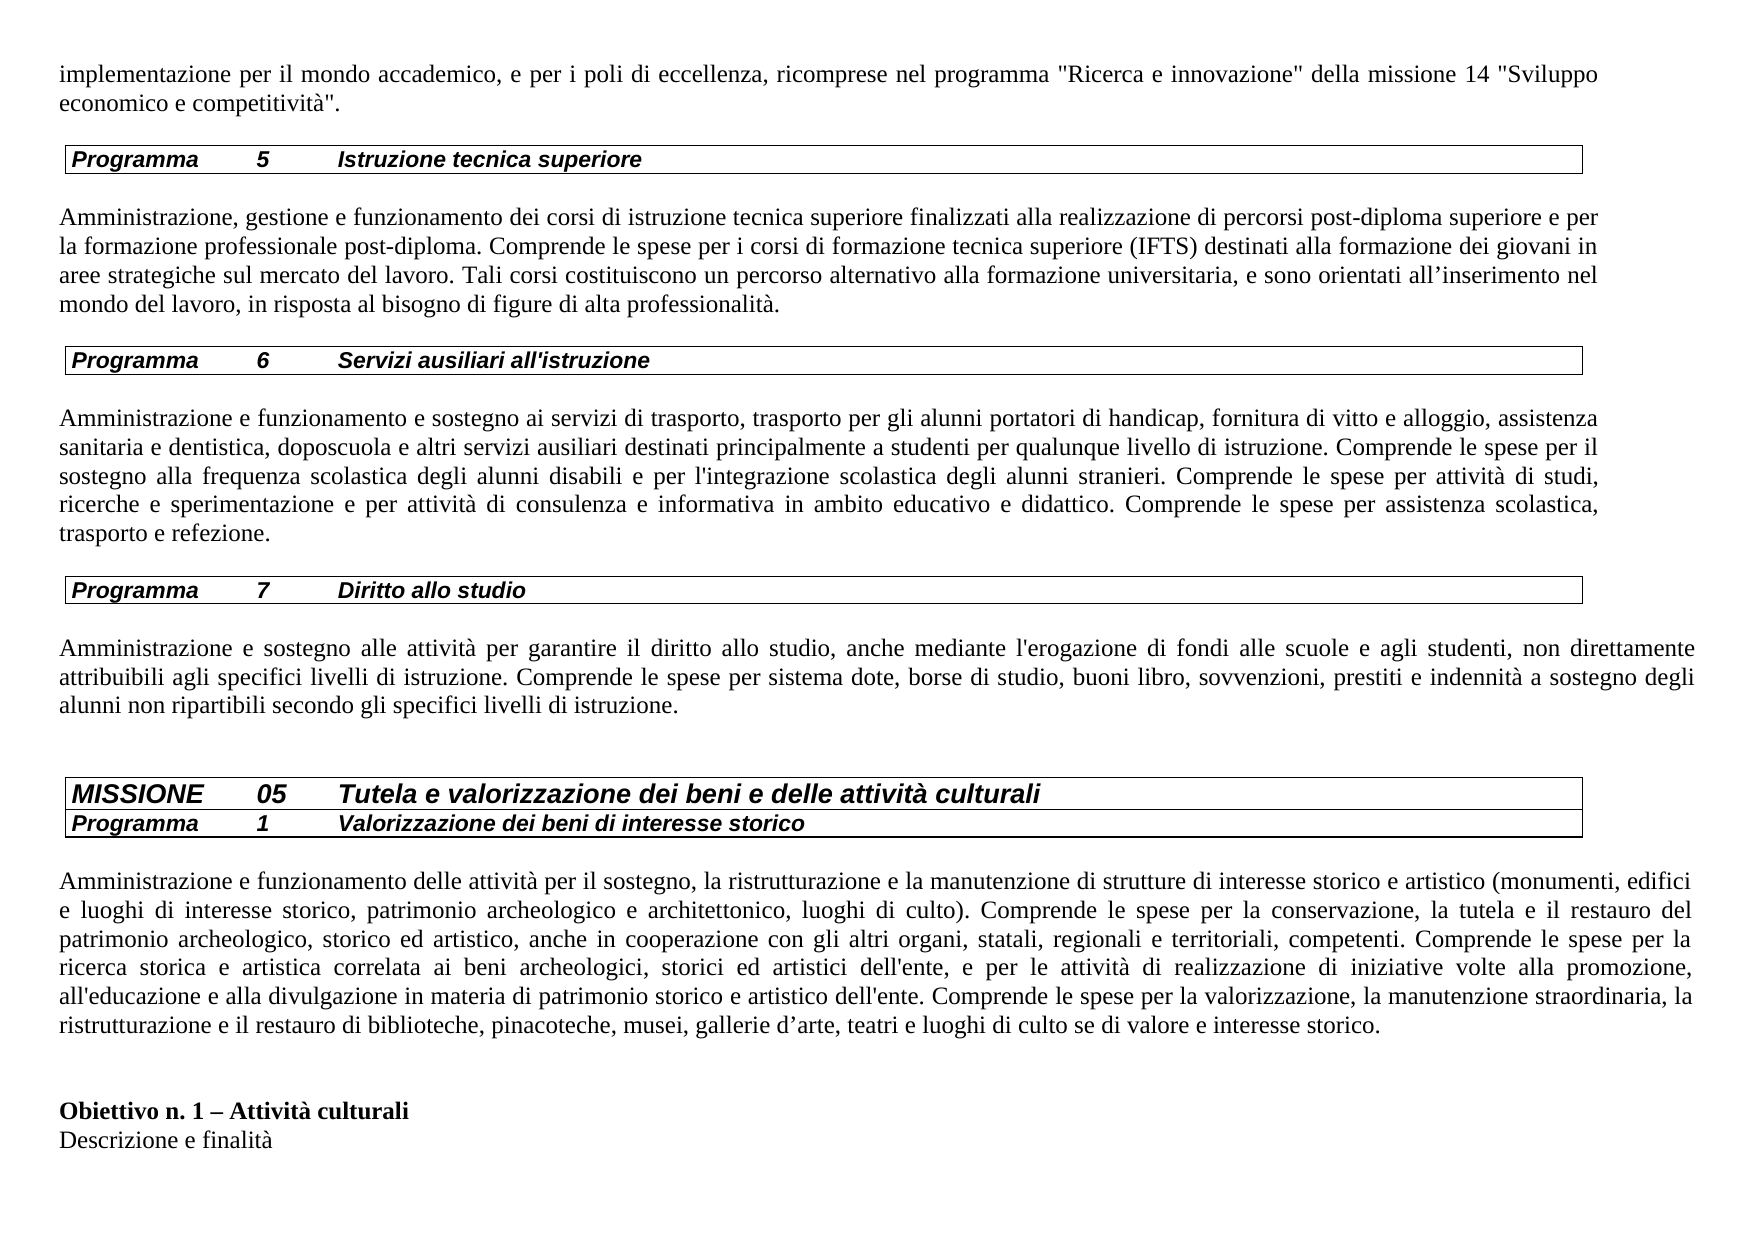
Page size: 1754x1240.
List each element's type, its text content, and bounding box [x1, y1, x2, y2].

table_cell Valorizzazione dei beni di interesse storico [331, 810, 1582, 836]
text Amministrazione e sostegno alle attività per garantire il diritto allo studio, anche mediante l'erogazione di fondi alle scuole e agli studenti, non direttamente attribuibili agli specifici livelli di istruzione. Comprende le spese per sistema dote, borse di studio, buoni libro, sovvenzioni, prestiti e indennità a sostegno degli alunni non ripartibili secondo gli specifici livelli di istruzione. [59, 633, 1698, 719]
table_header 7 [250, 577, 331, 603]
table_header 6 [250, 347, 331, 373]
table_header Programma [66, 347, 250, 373]
table_header Tutela e valorizzazione dei beni e delle attività culturali [331, 778, 1582, 809]
text Amministrazione, gestione e funzionamento dei corsi di istruzione tecnica superiore finalizzati alla realizzazione di percorsi post-diploma superiore e per la formazione professionale post-diploma. Comprende le spese per i corsi di formazione tecnica superiore (IFTS) destinati alla formazione dei giovani in aree strategiche sul mercato del lavoro. Tali corsi costituiscono un percorso alternativo alla formazione universitaria, e sono orientati all’inserimento nel mondo del lavoro, in risposta al bisogno di figure di alta professionalità. [59, 202, 1600, 317]
table_header 5 [250, 146, 331, 173]
table_header Programma [66, 146, 250, 173]
text Obiettivo n. 1 – Attività culturali [59, 1096, 1695, 1125]
text Amministrazione e funzionamento e sostegno ai servizi di trasporto, trasporto per gli alunni portatori di handicap, fornitura di vitto e alloggio, assistenza sanitaria e dentistica, doposcuola e altri servizi ausiliari destinati principalmente a studenti per qualunque livello di istruzione. Comprende le spese per il sostegno alla frequenza scolastica degli alunni disabili e per l'integrazione scolastica degli alunni stranieri. Comprende le spese per attività di studi, ricerche e sperimentazione e per attività di consulenza e informativa in ambito educativo e didattico. Comprende le spese per assistenza scolastica, trasporto e refezione. [59, 403, 1600, 547]
text implementazione per il mondo accademico, e per i poli di eccellenza, ricomprese nel programma "Ricerca e innovazione" della missione 14 "Sviluppo economico e competitività". [59, 59, 1600, 116]
table_header Servizi ausiliari all'istruzione [331, 347, 1582, 373]
table_header MISSIONE [66, 778, 250, 809]
text Amministrazione e funzionamento delle attività per il sostegno, la ristrutturazione e la manutenzione di strutture di interesse storico e artistico (monumenti, edifici e luoghi di interesse storico, patrimonio archeologico e architettonico, luoghi di culto). Comprende le spese per la conservazione, la tutela e il restauro del patrimonio archeologico, storico ed artistico, anche in cooperazione con gli altri organi, statali, regionali e territoriali, competenti. Comprende le spese per la ricerca storica e artistica correlata ai beni archeologici, storici ed artistici dell'ente, e per le attività di realizzazione di iniziative volte alla promozione, all'educazione e alla divulgazione in materia di patrimonio storico e artistico dell'ente. Comprende le spese per la valorizzazione, la manutenzione straordinaria, la ristrutturazione e il restauro di biblioteche, pinacoteche, musei, gallerie d’arte, teatri e luoghi di culto se di valore e interesse storico. [59, 866, 1695, 1039]
text Descrizione e finalità [59, 1125, 1695, 1154]
table_header 05 [250, 778, 331, 809]
table_cell 1 [250, 810, 331, 836]
table_header Diritto allo studio [331, 577, 1582, 603]
table_cell Programma [66, 810, 250, 836]
table_header Istruzione tecnica superiore [331, 146, 1582, 173]
table_header Programma [66, 577, 250, 603]
